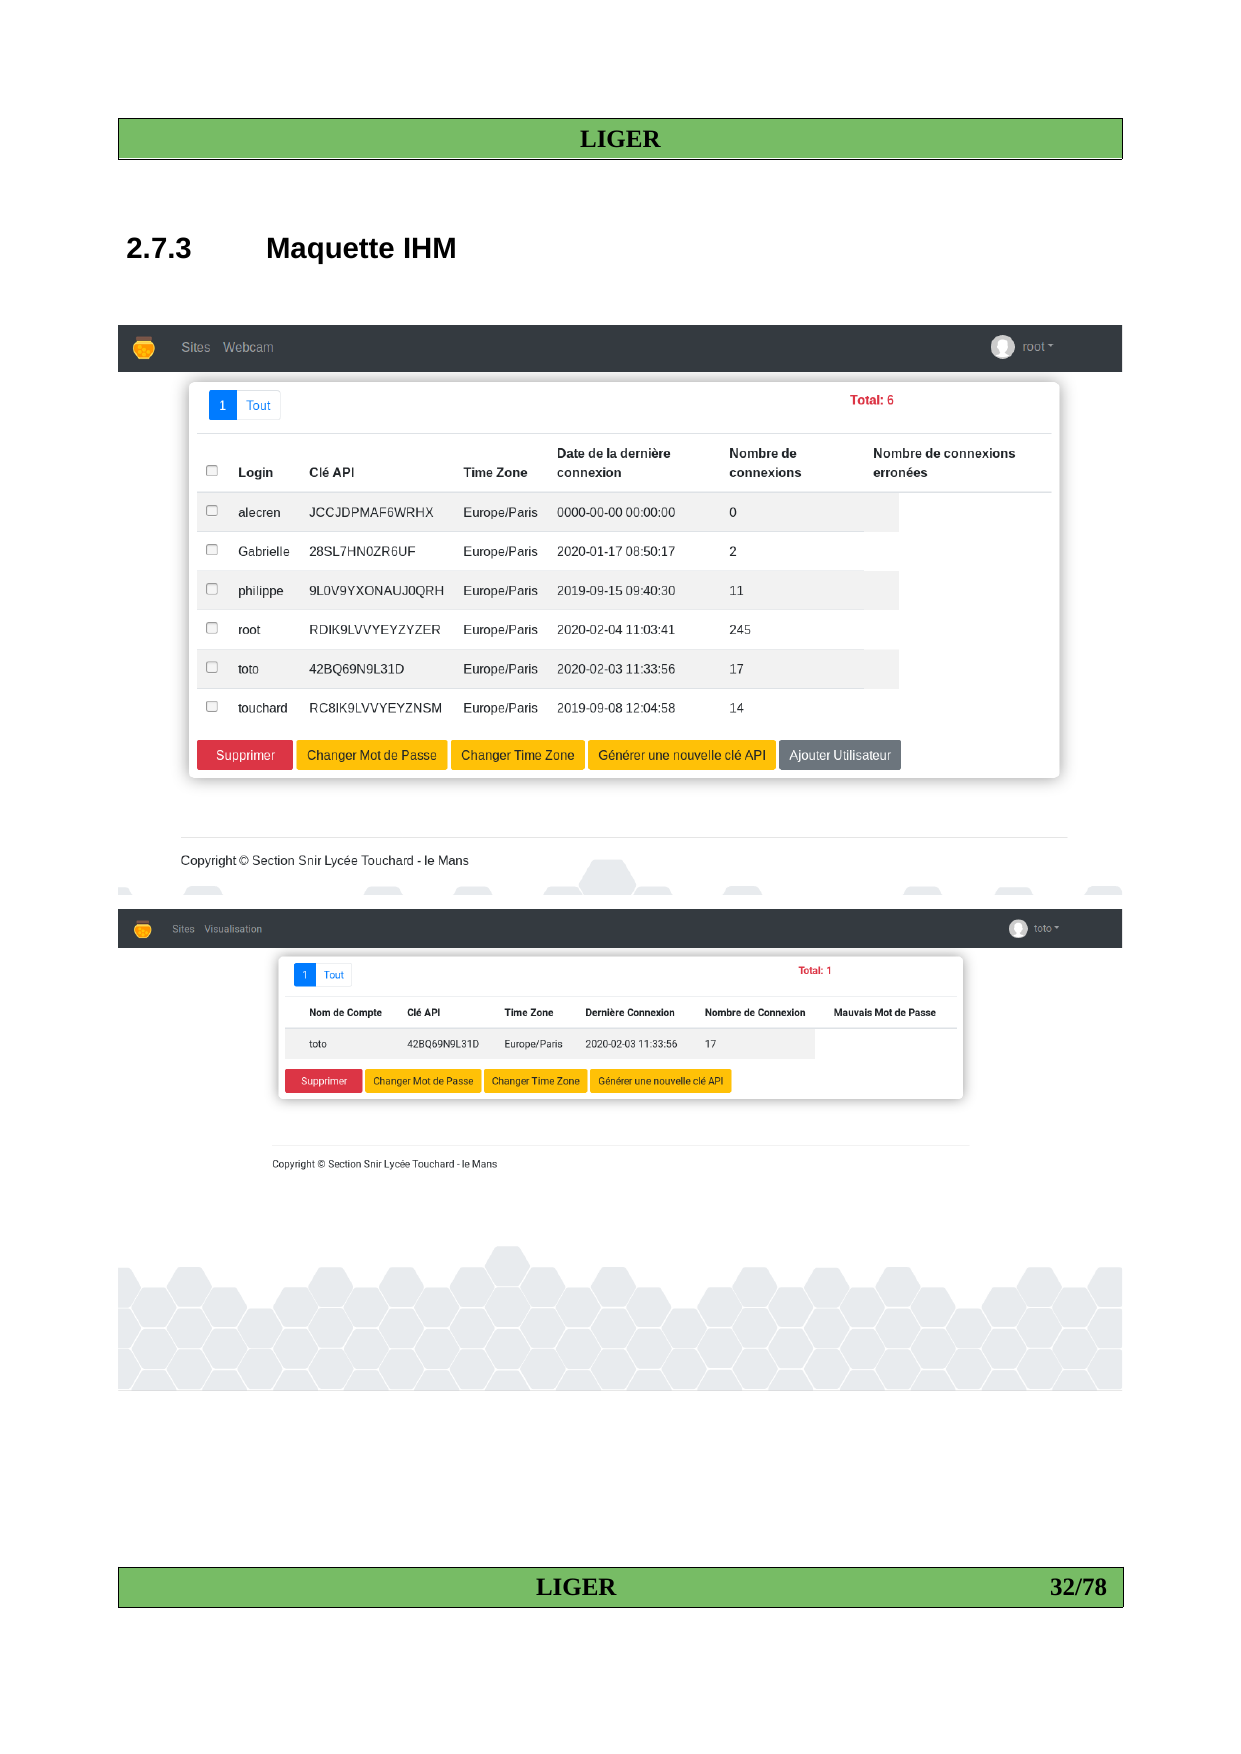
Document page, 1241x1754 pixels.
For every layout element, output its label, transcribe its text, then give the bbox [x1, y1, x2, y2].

subtitle Maquette IHM [118, 231, 1122, 265]
picture [118, 325, 1123, 895]
picture [118, 909, 1123, 1391]
